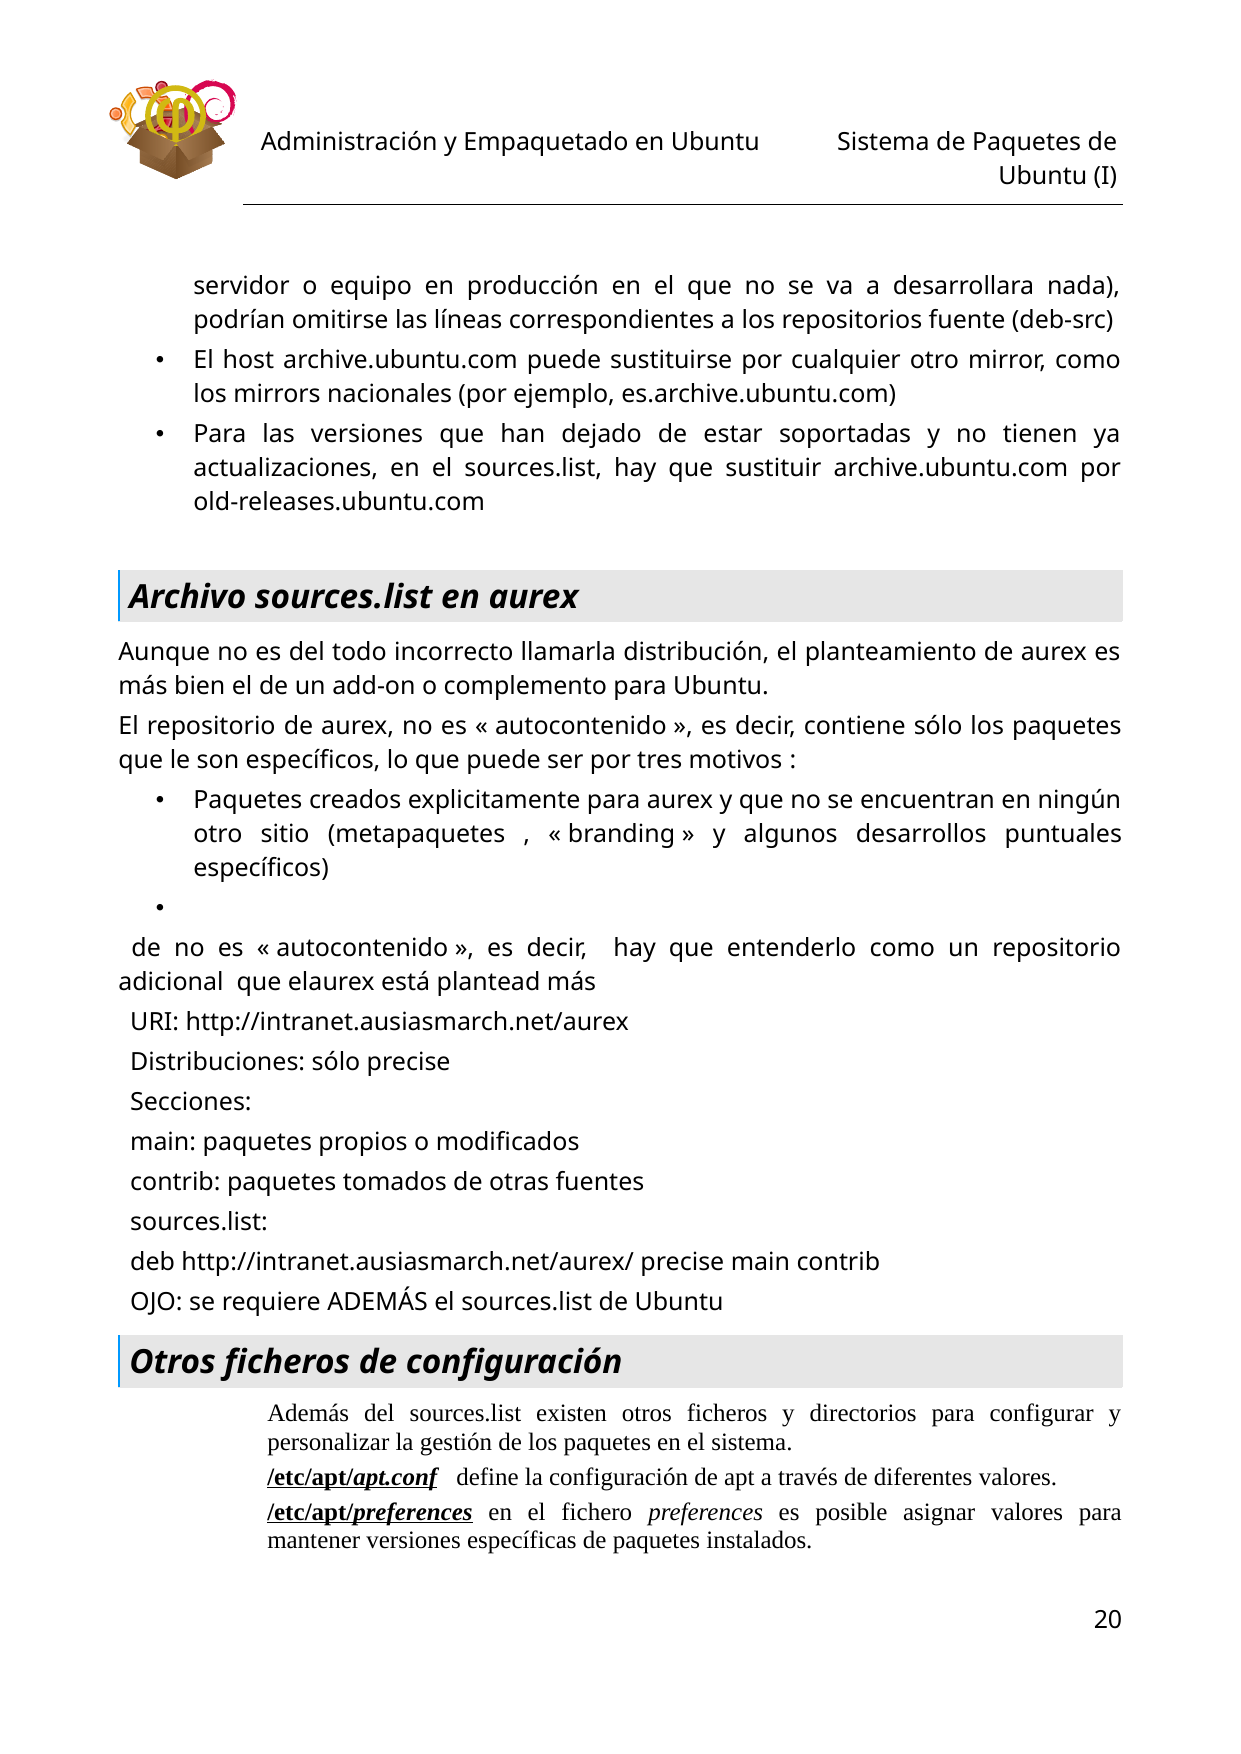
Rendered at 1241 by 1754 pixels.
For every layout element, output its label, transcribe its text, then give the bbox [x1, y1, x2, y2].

text de no es « autocontenido », es decir, hay que entenderlo como un repositorio adicional que elaurex está plantead más [118, 929, 1122, 998]
list Además del sources.list existen otros ficheros y directorios para configurar y personalizar la gestión de los paquetes en el sistema. [192, 1398, 1122, 1456]
text El repositorio de aurex, no es « autocontenido », es decir, contiene sólo los paquetes que le son específicos, lo que puede ser por tres motivos : [118, 707, 1122, 775]
text URI: http://intranet.ausiasmarch.net/aurex [118, 1003, 1122, 1038]
list servidor o equipo en producción en el que no se va a desarrollara nada), podrían omitirse las líneas correspondientes a los repositorios fuente (deb-src) [156, 267, 1122, 335]
subtitle Otros ficheros de configuración [120, 1336, 1122, 1387]
text OJO: se requiere ADEMÁS el sources.list de Ubuntu [118, 1283, 1122, 1318]
subtitle Archivo sources.list en aurex [120, 571, 1122, 621]
list /etc/apt/preferences en el fichero preferences es posible asignar valores para mantener versiones específicas de paquetes instalados. [192, 1497, 1122, 1554]
text Distribuciones: sólo precise [118, 1043, 1122, 1078]
text deb http://intranet.ausiasmarch.net/aurex/ precise main contrib [118, 1243, 1122, 1278]
text contrib: paquetes tomados de otras fuentes [118, 1163, 1122, 1198]
list Para las versiones que han dejado de estar soportadas y no tienen ya actualizaciones, en el sources.list, hay que sustituir archive.ubuntu.com por old‑releases.ubuntu.com [156, 415, 1122, 518]
list Paquetes creados explicitamente para aurex y que no se encuentran en ningún otro sitio (metapaquetes , « branding » y algunos desarrollos puntuales específicos) [156, 781, 1122, 883]
text main: paquetes propios o modificados [118, 1123, 1122, 1158]
list El host archive.ubuntu.com puede sustituirse por cualquier otro mirror, como los mirrors nacionales (por ejemplo, es.archive.ubuntu.com) [156, 341, 1122, 409]
text sources.list: [118, 1203, 1122, 1238]
text Secciones: [118, 1083, 1122, 1118]
text Aunque no es del todo incorrecto llamarla distribución, el planteamiento de aurex es más bien el de un add-on o complemento para Ubuntu. [118, 633, 1122, 701]
list /etc/apt/apt.conf define la configuración de apt a través de diferentes valores. [192, 1462, 1122, 1491]
